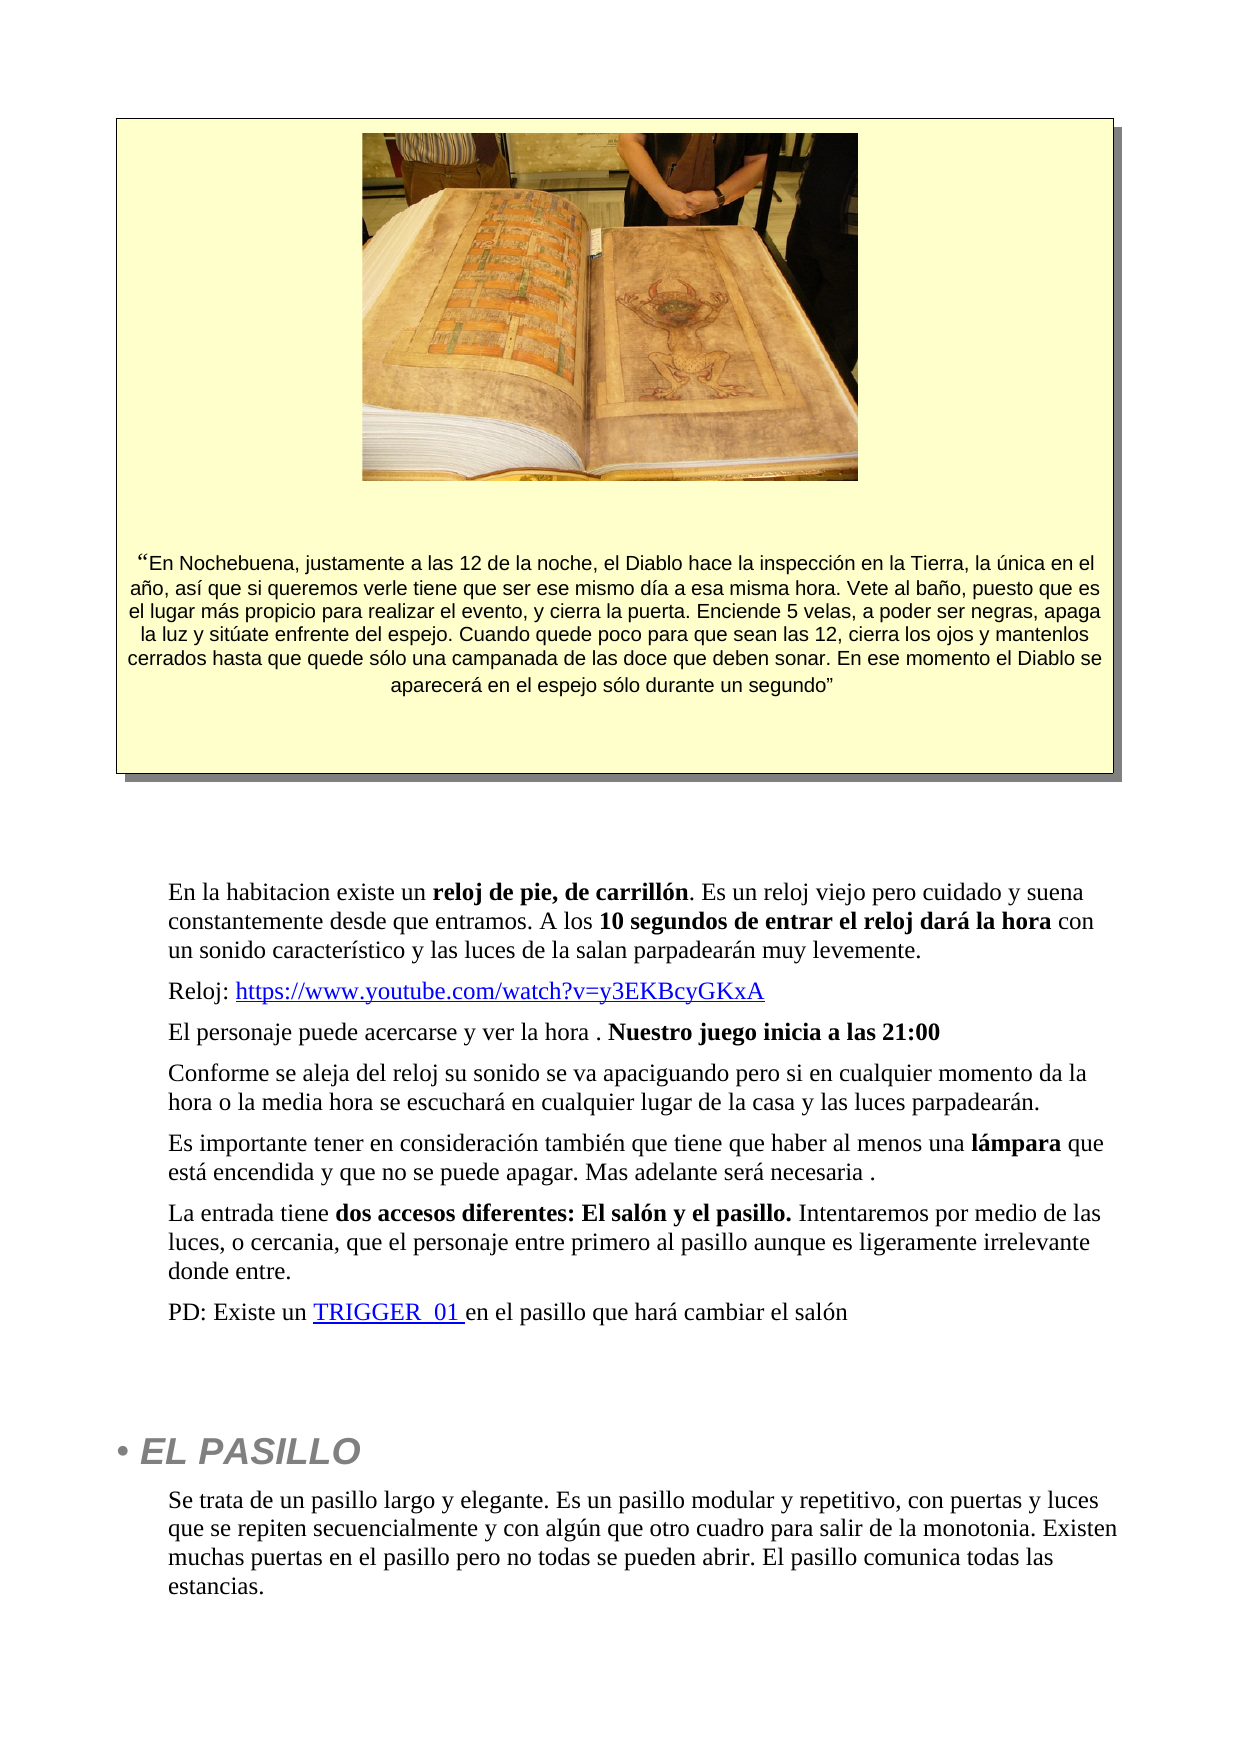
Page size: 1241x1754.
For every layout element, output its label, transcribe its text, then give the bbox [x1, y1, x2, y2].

text “En Nochebuena, justamente a las 12 de la noche, el Diablo hace la inspección en la Tierra, la única en el año, así que si queremos verle tiene que ser ese mismo día a esa misma hora. Vete al baño, puesto que es el lugar más propicio para realizar el evento, y cierra la puerta. Enciende 5 velas, a poder ser negras, apaga la luz y sitúate enfrente del espejo. Cuando quede poco para que sean las 12, cierra los ojos y mantenlos cerrados hasta que quede sólo una campanada de las doce que deben sonar. En ese momento el Diablo se aparecerá en el espejo sólo durante un segundo” [117, 538, 1113, 698]
text Se trata de un pasillo largo y elegante. Es un pasillo modular y repetitivo, con puertas y luces que se repiten secuencialmente y con algún que otro cuadro para salir de la monotonia. Existen muchas puertas en el pasillo pero no todas se pueden abrir. El pasillo comunica todas las estancias. [168, 1485, 1122, 1600]
subtitle EL PASILLO [116, 1429, 1122, 1472]
text Reloj: https://www.youtube.com/watch?v=y3EKBcyGKxA [168, 976, 1122, 1005]
text Conforme se aleja del reloj su sonido se va apaciguando pero si en cualquier momento da la hora o la media hora se escuchará en cualquier lugar de la casa y las luces parpadearán. [168, 1058, 1122, 1116]
text PD: Existe un TRIGGER_01 en el pasillo que hará cambiar el salón [168, 1297, 1122, 1326]
picture [362, 133, 858, 481]
text La entrada tiene dos accesos diferentes: El salón y el pasillo. Intentaremos por medio de las luces, o cercania, que el personaje entre primero al pasillo aunque es ligeramente irrelevante donde entre. [168, 1198, 1122, 1285]
text Es importante tener en consideración también que tiene que haber al menos una lámpara que está encendida y que no se puede apagar. Mas adelante será necesaria . [168, 1128, 1122, 1186]
text En la habitacion existe un reloj de pie, de carrillón. Es un reloj viejo pero cuidado y suena constantemente desde que entramos. A los 10 segundos de entrar el reloj dará la hora con un sonido característico y las luces de la salan parpadearán muy levemente. [168, 877, 1122, 963]
text El personaje puede acercarse y ver la hora . Nuestro juego inicia a las 21:00 [168, 1017, 1122, 1046]
